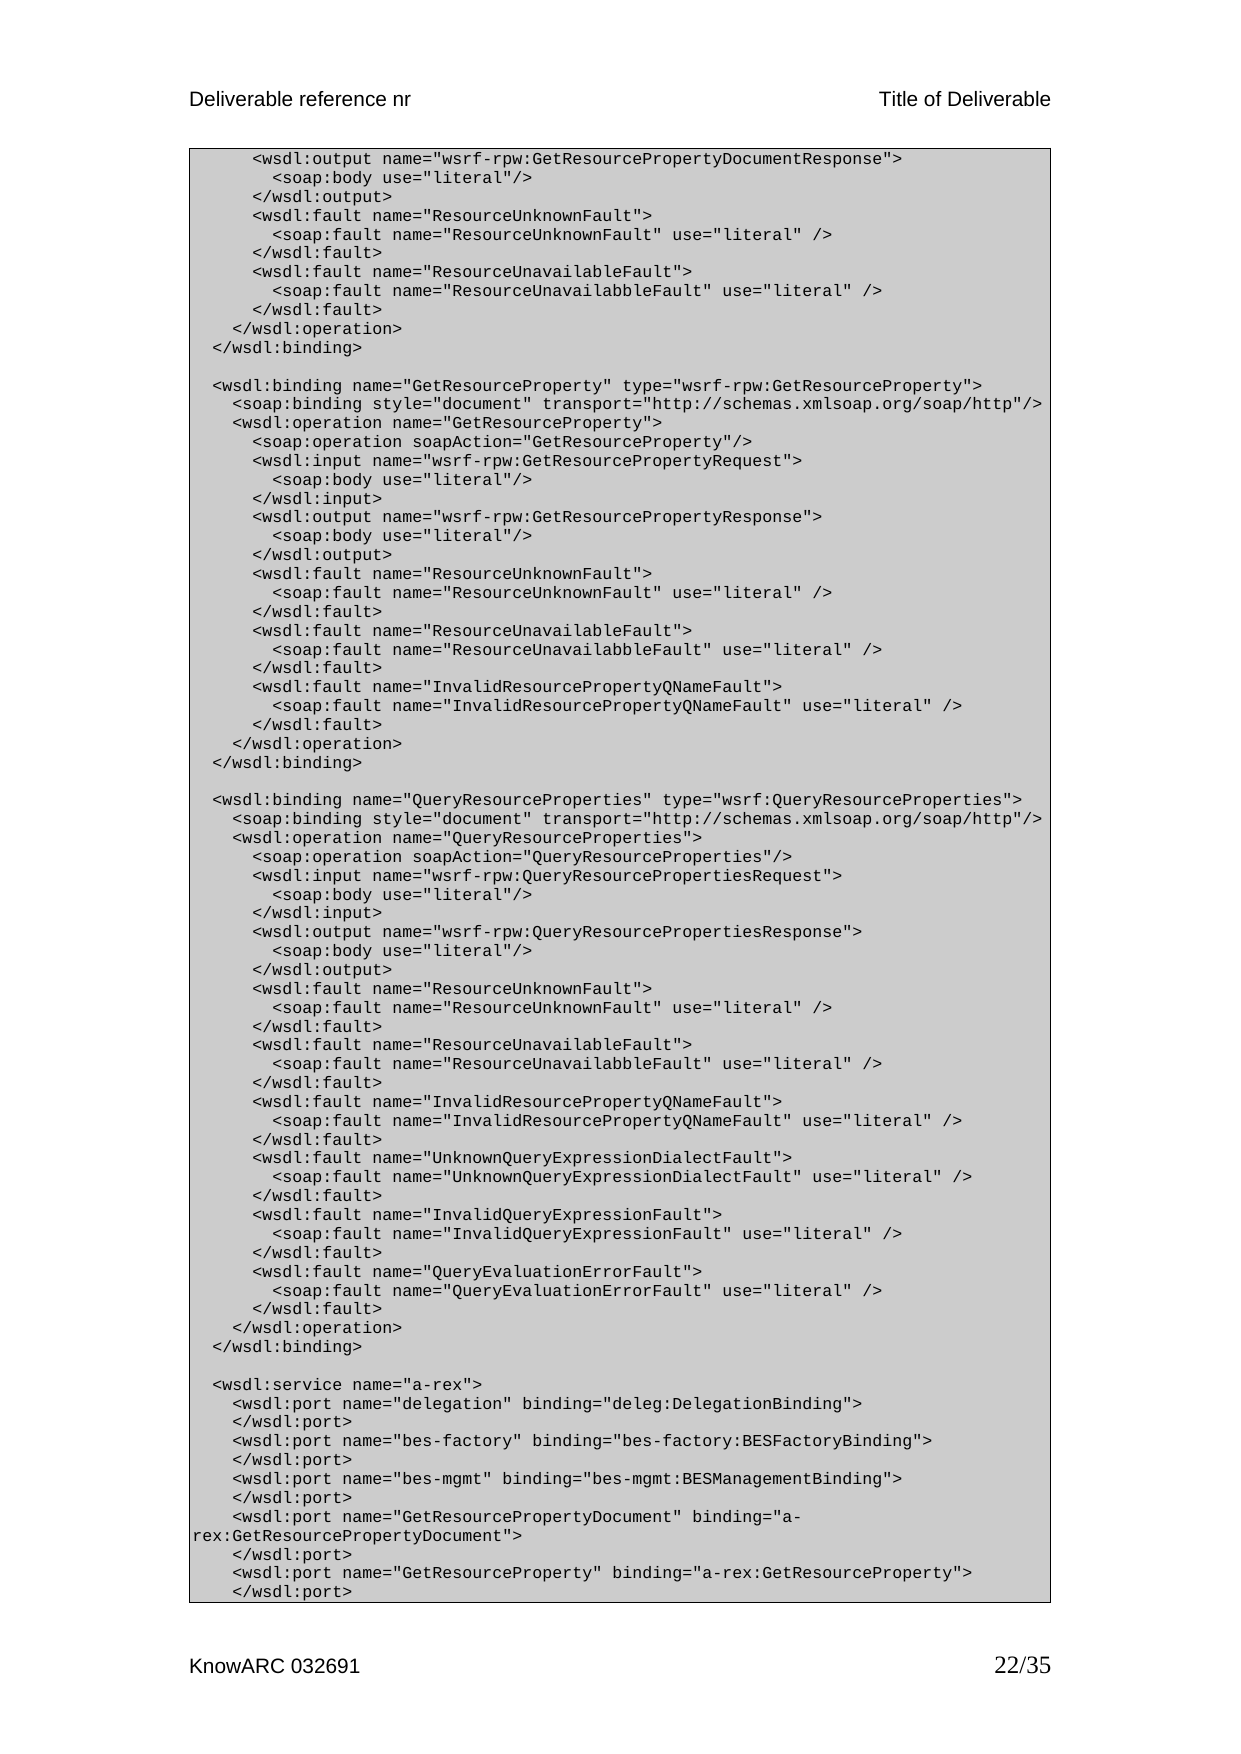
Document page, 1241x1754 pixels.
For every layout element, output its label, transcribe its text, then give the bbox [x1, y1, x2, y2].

text <wsdl:operation name="QueryResourceProperties"> [190, 826, 1050, 845]
text </wsdl:port> [190, 1449, 1050, 1467]
text <soap:body use="literal"/> [190, 468, 1050, 487]
text <wsdl:port name="GetResourceProperty" binding="a-rex:GetResourceProperty"> [190, 1562, 1050, 1581]
text <soap:fault name="InvalidResourcePropertyQNameFault" use="literal" /> [190, 1109, 1050, 1128]
text <wsdl:fault name="InvalidQueryExpressionFault"> [190, 1203, 1050, 1222]
text <wsdl:fault name="ResourceUnknownFault"> [190, 977, 1050, 996]
text <wsdl:service name="a-rex"> [190, 1373, 1050, 1392]
text <wsdl:fault name="ResourceUnavailableFault"> [190, 261, 1050, 280]
text <soap:fault name="UnknownQueryExpressionDialectFault" use="literal" /> [190, 1166, 1050, 1185]
text <soap:body use="literal"/> [190, 525, 1050, 544]
text </wsdl:fault> [190, 298, 1050, 317]
text <soap:body use="literal"/> [190, 167, 1050, 185]
text </wsdl:port> [190, 1543, 1050, 1562]
text <wsdl:port name="delegation" binding="deleg:DelegationBinding"> [190, 1392, 1050, 1411]
text <soap:body use="literal"/> [190, 883, 1050, 902]
text <wsdl:operation name="GetResourceProperty"> [190, 412, 1050, 431]
text <soap:operation soapAction="GetResourceProperty"/> [190, 431, 1050, 449]
text <wsdl:fault name="ResourceUnknownFault"> [190, 562, 1050, 581]
text <soap:fault name="QueryEvaluationErrorFault" use="literal" /> [190, 1279, 1050, 1298]
text <wsdl:port name="bes-mgmt" binding="bes-mgmt:BESManagementBinding"> [190, 1467, 1050, 1486]
text <wsdl:fault name="InvalidResourcePropertyQNameFault"> [190, 1090, 1050, 1109]
text </wsdl:fault> [190, 1241, 1050, 1260]
text <soap:binding style="document" transport="http://schemas.xmlsoap.org/soap/http"/> [190, 808, 1050, 826]
text </wsdl:fault> [190, 242, 1050, 261]
text <soap:fault name="ResourceUnknownFault" use="literal" /> [190, 223, 1050, 242]
text </wsdl:fault> [190, 1298, 1050, 1317]
text <wsdl:fault name="InvalidResourcePropertyQNameFault"> [190, 676, 1050, 694]
text </wsdl:output> [190, 958, 1050, 977]
text <wsdl:fault name="ResourceUnavailableFault"> [190, 619, 1050, 638]
text <soap:binding style="document" transport="http://schemas.xmlsoap.org/soap/http"/> [190, 393, 1050, 412]
text </wsdl:operation> [190, 317, 1050, 336]
text <soap:body use="literal"/> [190, 939, 1050, 958]
text </wsdl:port> [190, 1486, 1050, 1505]
text <wsdl:fault name="UnknownQueryExpressionDialectFault"> [190, 1147, 1050, 1166]
text <wsdl:port name="GetResourcePropertyDocument" binding="a-rex:GetResourcePropertyDocument"> [190, 1505, 1050, 1543]
text <soap:fault name="ResourceUnknownFault" use="literal" /> [190, 581, 1050, 600]
text </wsdl:fault> [190, 1128, 1050, 1147]
text <wsdl:output name="wsrf-rpw:GetResourcePropertyDocumentResponse"> [190, 149, 1050, 167]
text <wsdl:output name="wsrf-rpw:GetResourcePropertyResponse"> [190, 506, 1050, 525]
text </wsdl:fault> [190, 1015, 1050, 1034]
text </wsdl:port> [190, 1581, 1050, 1602]
text </wsdl:operation> [190, 1317, 1050, 1336]
text </wsdl:fault> [190, 657, 1050, 676]
text <wsdl:fault name="QueryEvaluationErrorFault"> [190, 1260, 1050, 1279]
text <wsdl:port name="bes-factory" binding="bes-factory:BESFactoryBinding"> [190, 1430, 1050, 1449]
text </wsdl:binding> [190, 336, 1050, 355]
text </wsdl:input> [190, 487, 1050, 506]
text </wsdl:binding> [190, 751, 1050, 770]
text </wsdl:fault> [190, 600, 1050, 619]
text </wsdl:fault> [190, 1185, 1050, 1203]
text </wsdl:operation> [190, 732, 1050, 751]
text <wsdl:output name="wsrf-rpw:QueryResourcePropertiesResponse"> [190, 921, 1050, 939]
text <wsdl:input name="wsrf-rpw:GetResourcePropertyRequest"> [190, 449, 1050, 468]
text <wsdl:binding name="GetResourceProperty" type="wsrf-rpw:GetResourceProperty"> [190, 374, 1050, 393]
text </wsdl:fault> [190, 1072, 1050, 1090]
text <wsdl:fault name="ResourceUnavailableFault"> [190, 1034, 1050, 1053]
text </wsdl:output> [190, 544, 1050, 562]
text <soap:operation soapAction="QueryResourceProperties"/> [190, 845, 1050, 864]
text <soap:fault name="InvalidResourcePropertyQNameFault" use="literal" /> [190, 694, 1050, 713]
text <wsdl:input name="wsrf-rpw:QueryResourcePropertiesRequest"> [190, 864, 1050, 883]
text <soap:fault name="InvalidQueryExpressionFault" use="literal" /> [190, 1222, 1050, 1241]
text </wsdl:output> [190, 185, 1050, 204]
text <wsdl:fault name="ResourceUnknownFault"> [190, 204, 1050, 223]
text <soap:fault name="ResourceUnavailabbleFault" use="literal" /> [190, 1053, 1050, 1072]
text </wsdl:port> [190, 1411, 1050, 1430]
text <soap:fault name="ResourceUnavailabbleFault" use="literal" /> [190, 638, 1050, 657]
text <soap:fault name="ResourceUnknownFault" use="literal" /> [190, 996, 1050, 1015]
text </wsdl:binding> [190, 1336, 1050, 1354]
text <wsdl:binding name="QueryResourceProperties" type="wsrf:QueryResourceProperties"> [190, 789, 1050, 808]
text </wsdl:input> [190, 902, 1050, 921]
text </wsdl:fault> [190, 713, 1050, 732]
text <soap:fault name="ResourceUnavailabbleFault" use="literal" /> [190, 280, 1050, 298]
